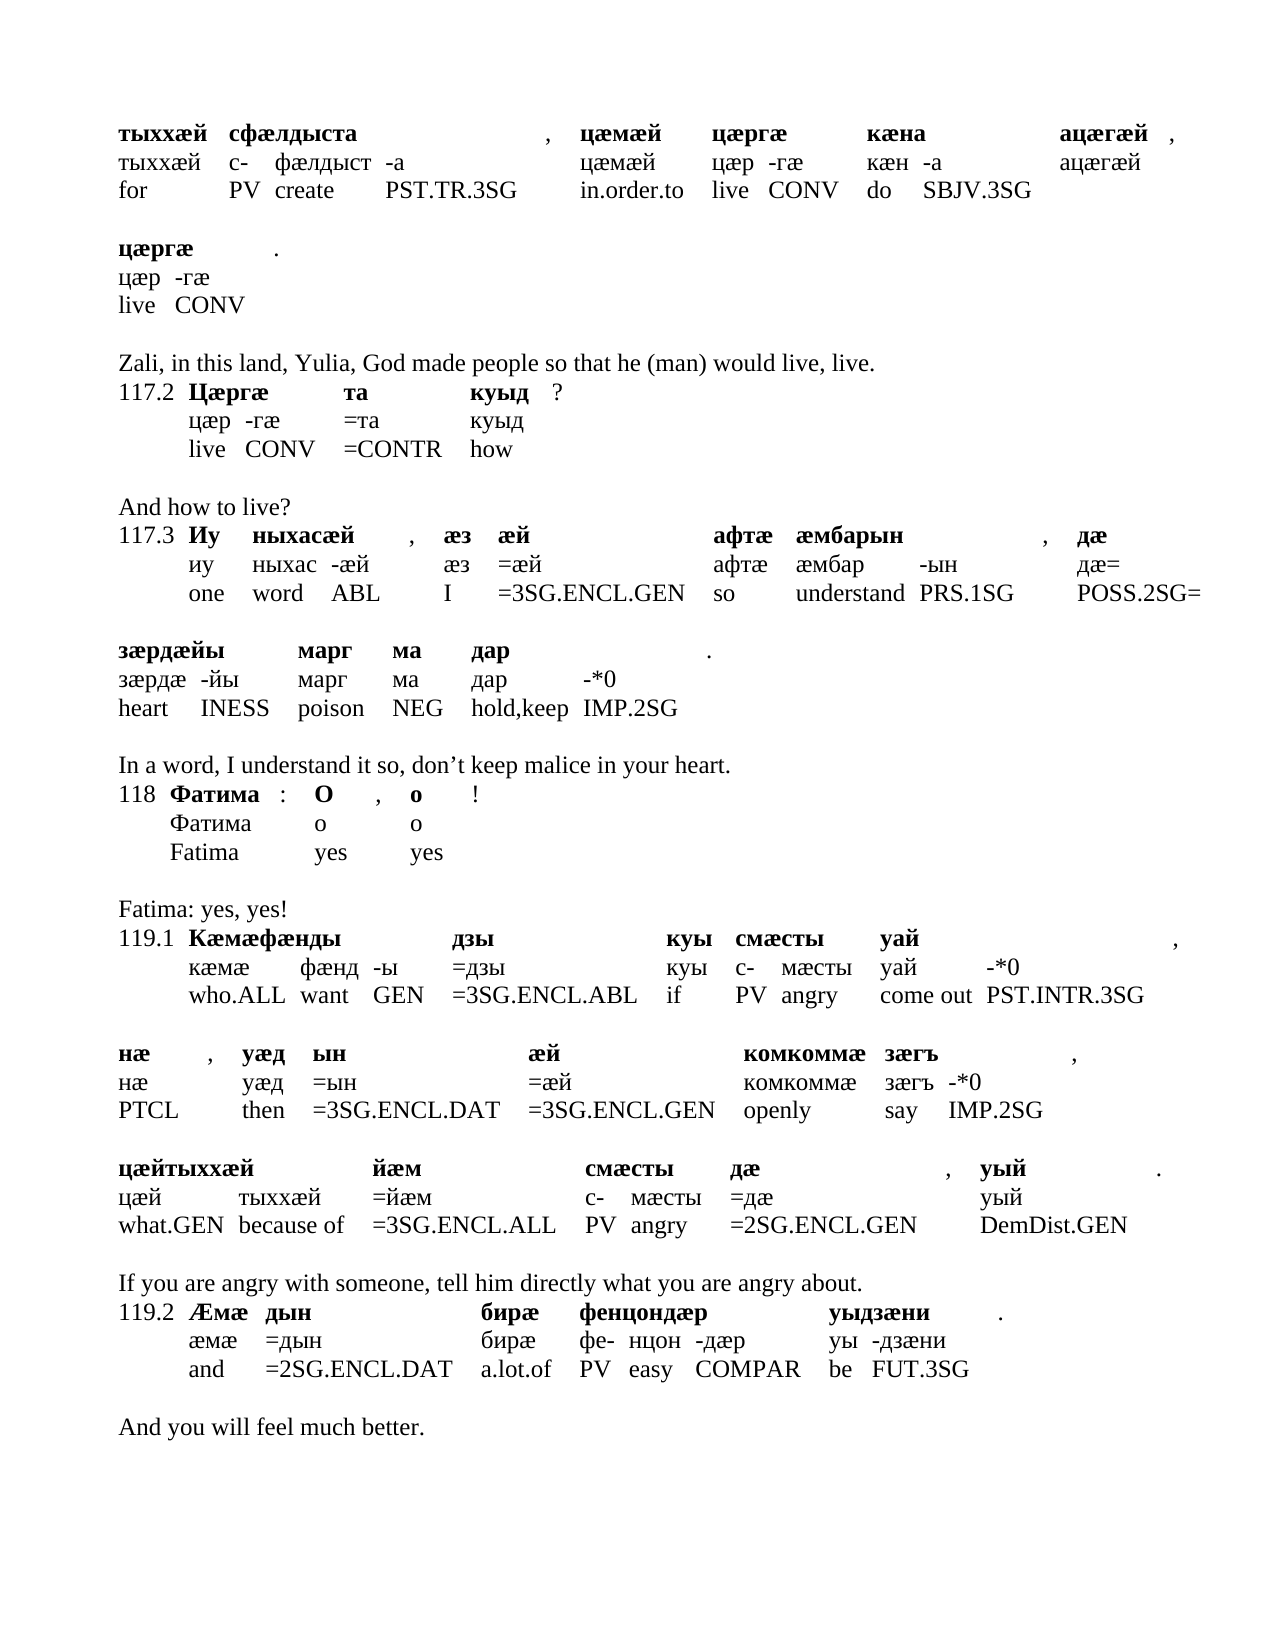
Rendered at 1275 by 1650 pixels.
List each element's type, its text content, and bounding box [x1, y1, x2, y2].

text бирæ [481, 1297, 565, 1326]
text , [1071, 1038, 1092, 1067]
text -а [385, 147, 517, 176]
text PV [585, 1211, 617, 1239]
text yes [410, 837, 443, 866]
text then [242, 1096, 285, 1124]
text фе- [579, 1326, 615, 1354]
text so [713, 578, 768, 607]
text =3SG.ENCL.DAT [312, 1096, 500, 1124]
text дар [471, 636, 692, 664]
text тыххæй [238, 1182, 344, 1211]
text фæлдыст [274, 147, 371, 176]
text о [410, 808, 443, 837]
text , [408, 521, 429, 549]
text PRS.1SG [919, 578, 1014, 607]
text angry [631, 1211, 702, 1239]
text Фатима [169, 808, 252, 837]
text æмæ [188, 1326, 237, 1354]
text куы [666, 923, 721, 952]
text дын [265, 1297, 467, 1326]
text PTCL [118, 1096, 179, 1124]
text ацæгæй [1059, 147, 1141, 176]
text GEN [373, 981, 424, 1009]
text зæрдæ [118, 664, 187, 693]
text because of [238, 1211, 344, 1239]
text PST.TR.3SG [385, 176, 517, 204]
text дæ [1077, 521, 1215, 549]
text нæ [118, 1038, 193, 1067]
text PV [229, 176, 261, 204]
text цæмæй [580, 118, 698, 147]
text , [1042, 521, 1063, 549]
text 119.2 [118, 1297, 174, 1326]
text цæр [118, 262, 161, 291]
text цæргæ [118, 233, 259, 262]
text мæсты [631, 1182, 702, 1211]
text a.lot.of [481, 1354, 551, 1383]
text смæсты [585, 1153, 716, 1182]
text -гæ [245, 406, 316, 434]
text дæ [730, 1153, 931, 1182]
text In a word, I understand it so, don’t keep malice in your heart. [118, 751, 1249, 779]
text If you are angry with someone, tell him directly what you are angry about. [118, 1268, 1249, 1297]
text =та [343, 406, 442, 434]
text word [252, 578, 317, 607]
text =CONTR [343, 434, 442, 463]
text IMP.2SG [948, 1096, 1043, 1124]
text =3SG.ENCL.ABL [452, 981, 638, 1009]
text ! [471, 779, 492, 808]
text live [188, 434, 231, 463]
text =дын [265, 1326, 453, 1354]
text , [375, 779, 396, 808]
text ABL [331, 578, 381, 607]
text ныхас [252, 549, 317, 578]
text =æй [498, 549, 685, 578]
text уæд [242, 1038, 299, 1067]
text 117.2 [118, 377, 174, 406]
text ма [392, 664, 443, 693]
text -*0 [948, 1067, 1043, 1096]
text CONV [174, 291, 246, 319]
text yes [314, 837, 347, 866]
text live [712, 176, 754, 204]
text Кæмæфæнды [188, 923, 438, 952]
text Zali, in this land, Yulia, God made people so that he (man) would live, live. [118, 348, 1249, 377]
text ын [312, 1038, 514, 1067]
text =йæм [372, 1182, 557, 1211]
text иу [188, 549, 224, 578]
text сфæлдыста [229, 118, 531, 147]
text . [1156, 1153, 1177, 1182]
text DemDist.GEN [980, 1211, 1128, 1239]
text æй [528, 1038, 729, 1067]
text зæрдæйы [118, 636, 284, 664]
text бирæ [481, 1326, 551, 1354]
text тыххæй [118, 118, 215, 147]
text уый [980, 1182, 1128, 1211]
text , [207, 1038, 228, 1067]
text =дæ [730, 1182, 917, 1211]
text -а [923, 147, 1032, 176]
text уый [980, 1153, 1142, 1182]
text афтæ [713, 549, 768, 578]
text =3SG.ENCL.ALL [372, 1211, 557, 1239]
text do [867, 176, 909, 204]
text create [274, 176, 371, 204]
text =3SG.ENCL.GEN [528, 1096, 716, 1124]
text фæнд [300, 952, 359, 981]
text комкоммæ [743, 1067, 857, 1096]
text смæсты [735, 923, 866, 952]
text уыдзæни [828, 1297, 983, 1326]
text марг [298, 636, 378, 664]
text , [1172, 923, 1193, 952]
text с- [585, 1182, 617, 1211]
text SBJV.3SG [923, 176, 1032, 204]
text in.order.to [580, 176, 684, 204]
text FUT.3SG [872, 1354, 969, 1383]
text нæ [118, 1067, 179, 1096]
text цæр [712, 147, 754, 176]
text 119.1 [118, 923, 174, 952]
text angry [781, 981, 852, 1009]
text IMP.2SG [583, 693, 678, 722]
text -дзæни [872, 1326, 969, 1354]
text Фатима [169, 779, 266, 808]
text тыххæй [118, 147, 201, 176]
text цæй [118, 1182, 224, 1211]
text understand [796, 578, 905, 607]
text . [706, 636, 727, 664]
text -гæ [768, 147, 839, 176]
text one [188, 578, 224, 607]
text нцон [628, 1326, 681, 1354]
text уай [880, 923, 1158, 952]
text openly [743, 1096, 857, 1124]
text фенцондæр [579, 1297, 815, 1326]
text Fatima: yes, yes! [118, 894, 1249, 923]
text æмбарын [796, 521, 1028, 549]
text . [997, 1297, 1018, 1326]
text йæм [372, 1153, 571, 1182]
text say [884, 1096, 934, 1124]
text COMPAR [695, 1354, 801, 1383]
text Fatima [169, 837, 252, 866]
text -*0 [583, 664, 678, 693]
text come out [880, 981, 972, 1009]
text =æй [528, 1067, 716, 1096]
text -æй [331, 549, 381, 578]
text poison [298, 693, 364, 722]
text I [443, 578, 470, 607]
text цæр [188, 406, 231, 434]
text Цæргæ [188, 377, 329, 406]
text 118 [118, 779, 156, 808]
text =дзы [452, 952, 638, 981]
text =2SG.ENCL.GEN [730, 1211, 917, 1239]
text hold,keep [471, 693, 569, 722]
text -йы [200, 664, 270, 693]
text -дæр [695, 1326, 801, 1354]
text кæмæ [188, 952, 286, 981]
text цæйтыххæй [118, 1153, 358, 1182]
text марг [298, 664, 364, 693]
text PV [735, 981, 767, 1009]
text æз [443, 549, 470, 578]
text с- [229, 147, 261, 176]
text heart [118, 693, 187, 722]
text want [300, 981, 359, 1009]
text кæн [867, 147, 909, 176]
text : [279, 779, 300, 808]
text Æмæ [188, 1297, 251, 1326]
text та [343, 377, 456, 406]
text INESS [200, 693, 270, 722]
text POSS.2SG= [1077, 578, 1202, 607]
text дæ= [1077, 549, 1202, 578]
text уы [828, 1326, 858, 1354]
text ныхасæй [252, 521, 395, 549]
text be [828, 1354, 858, 1383]
text цæргæ [712, 118, 853, 147]
text Иу [188, 521, 238, 549]
text -ын [919, 549, 1014, 578]
text live [118, 291, 161, 319]
text easy [628, 1354, 681, 1383]
text дар [471, 664, 569, 693]
text куыд [470, 377, 538, 406]
text who.ALL [188, 981, 286, 1009]
text куыд [470, 406, 524, 434]
text о [410, 779, 457, 808]
text =3SG.ENCL.GEN [498, 578, 685, 607]
text кæна [867, 118, 1046, 147]
text CONV [245, 434, 316, 463]
text дзы [452, 923, 652, 952]
text And how to live? [118, 492, 1249, 521]
text -*0 [986, 952, 1145, 981]
text о [314, 808, 347, 837]
text =2SG.ENCL.DAT [265, 1354, 453, 1383]
text ацæгæй [1059, 118, 1155, 147]
text and [188, 1354, 237, 1383]
text 117.3 [118, 521, 174, 549]
text what.GEN [118, 1211, 224, 1239]
text ? [552, 377, 573, 406]
text куы [666, 952, 707, 981]
text =ын [312, 1067, 500, 1096]
text ма [392, 636, 457, 664]
text мæсты [781, 952, 852, 981]
text CONV [768, 176, 839, 204]
text æмбар [796, 549, 905, 578]
text , [1168, 118, 1189, 147]
text зæгъ [884, 1067, 934, 1096]
text for [118, 176, 201, 204]
text уай [880, 952, 972, 981]
text цæмæй [580, 147, 684, 176]
text с- [735, 952, 767, 981]
text О [314, 779, 361, 808]
text if [666, 981, 707, 1009]
text зæгъ [884, 1038, 1057, 1067]
text афтæ [713, 521, 782, 549]
text уæд [242, 1067, 285, 1096]
text And you will feel much better. [118, 1412, 1249, 1441]
text -ы [373, 952, 424, 981]
text , [545, 118, 566, 147]
text PV [579, 1354, 615, 1383]
text комкоммæ [743, 1038, 871, 1067]
text NEG [392, 693, 443, 722]
text , [945, 1153, 966, 1182]
text how [470, 434, 524, 463]
text . [273, 233, 294, 262]
text æй [498, 521, 699, 549]
text -гæ [174, 262, 246, 291]
text æз [443, 521, 484, 549]
text PST.INTR.3SG [986, 981, 1145, 1009]
